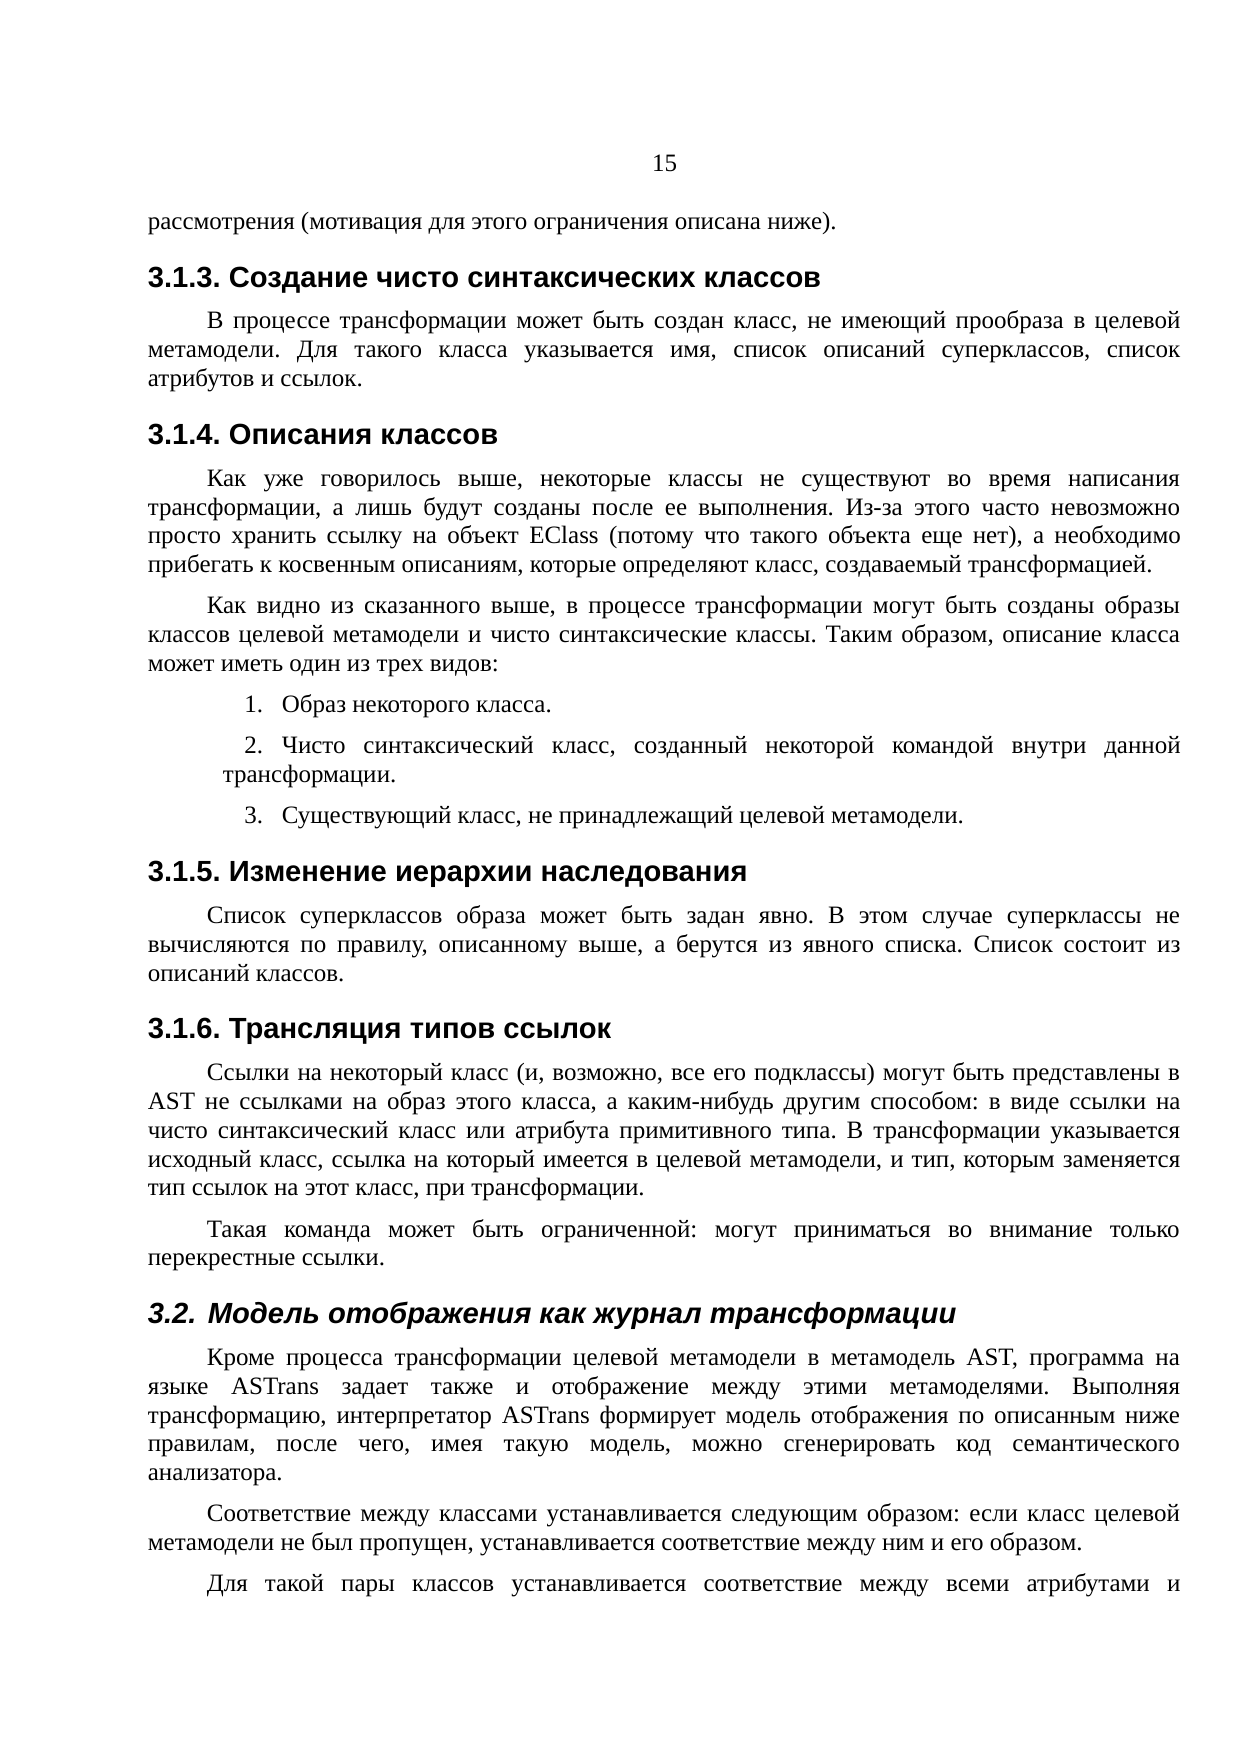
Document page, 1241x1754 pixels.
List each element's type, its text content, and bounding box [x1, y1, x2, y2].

text Список суперклассов образа может быть задан явно. В этом случае суперклассы не вычисляются по правилу, описанному выше, а берутся из явного списка. Список состоит из описаний классов. [148, 900, 1181, 986]
list Существующий класс, не принадлежащий целевой метамодели. [185, 800, 1181, 829]
subtitle Трансляция типов ссылок [148, 1011, 1181, 1045]
text Как видно из сказанного выше, в процессе трансформации могут быть созданы образы классов целевой метамодели и чисто синтаксические классы. Таким образом, описание класса может иметь один из трех видов: [148, 590, 1181, 677]
text Как уже говорилось выше, некоторые классы не существуют во время написания трансформации, а лишь будут созданы после ее выполнения. Из-за этого часто невозможно просто хранить ссылку на объект EClass (потому что такого объекта еще нет), а необходимо прибегать к косвенным описаниям, которые определяют класс, создаваемый трансформацией. [148, 463, 1181, 578]
subtitle Модель отображения как журнал трансформации [148, 1296, 1181, 1330]
text Такая команда может быть ограниченной: могут приниматься во внимание только перекрестные ссылки. [148, 1214, 1181, 1271]
text Ссылки на некоторый класс (и, возможно, все его подклассы) могут быть представлены в AST не ссылками на образ этого класса, а каким-нибудь другим способом: в виде ссылки на чисто синтаксический класс или атрибута примитивного типа. В трансформации указывается исходный класс, ссылка на который имеется в целевой метамодели, и тип, которым заменяется тип ссылок на этот класс, при трансформации. [148, 1057, 1181, 1201]
text Соответствие между классами устанавливается следующим образом: если класс целевой метамодели не был пропущен, устанавливается соответствие между ним и его образом. [148, 1498, 1181, 1556]
list Чисто синтаксический класс, созданный некоторой командой внутри данной трансформации. [185, 730, 1181, 788]
text В процессе трансформации может быть создан класс, не имеющий прообраза в целевой метамодели. Для такого класса указывается имя, список описаний суперклассов, список атрибутов и ссылок. [148, 306, 1181, 392]
list Образ некоторого класса. [185, 689, 1181, 718]
text рассмотрения (мотивация для этого ограничения описана ниже). [148, 206, 1181, 234]
text Кроме процесса трансформации целевой метамодели в метамодель AST, программа на языке ASTrans задает также и отображение между этими метамоделями. Выполняя трансформацию, интерпретатор ASTrans формирует модель отображения по описанным ниже правилам, после чего, имея такую модель, можно сгенерировать код семантического анализатора. [148, 1342, 1181, 1486]
text Для такой пары классов устанавливается соответствие между всеми атрибутами и [148, 1568, 1181, 1597]
subtitle Описания классов [148, 417, 1181, 450]
subtitle Изменение иерархии наследования [148, 854, 1181, 888]
subtitle Создание чисто синтаксических классов [148, 259, 1181, 293]
